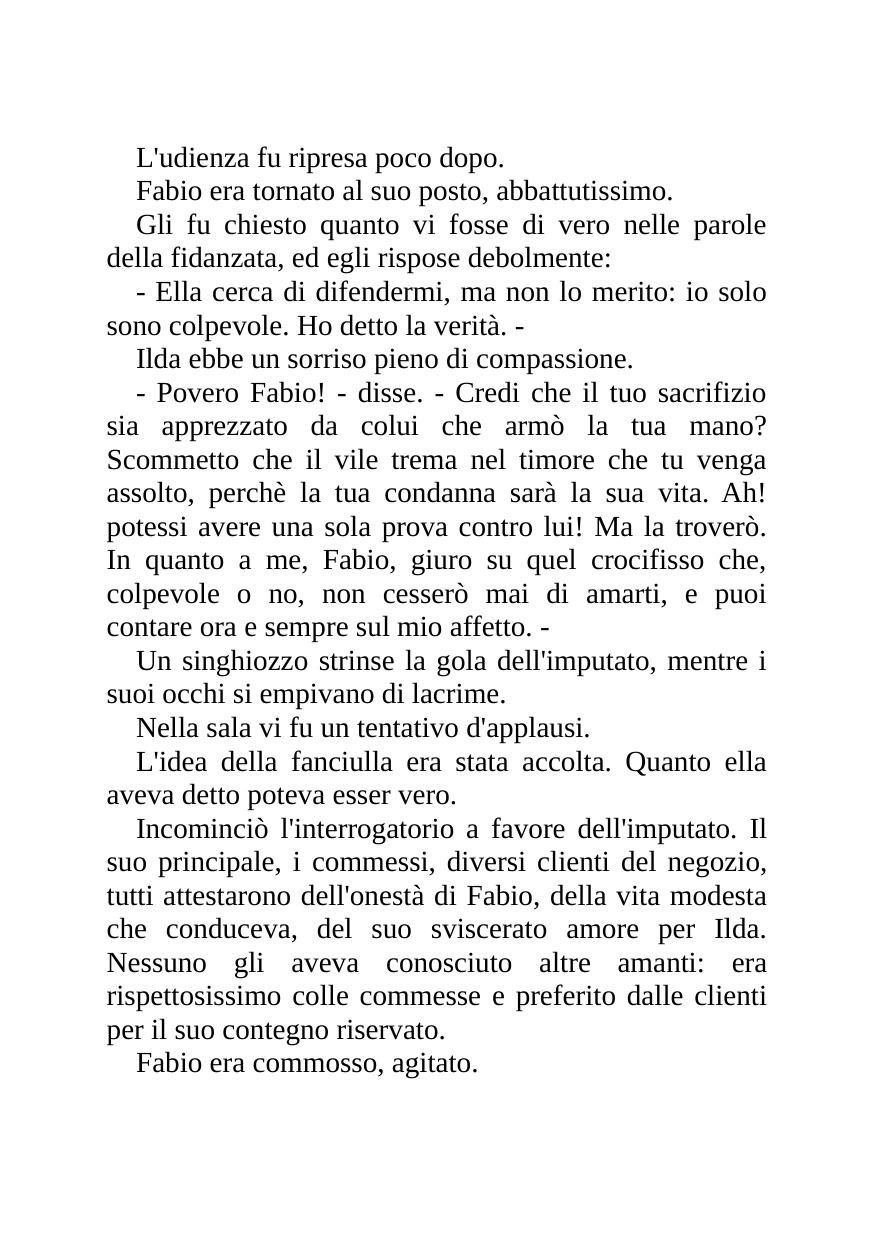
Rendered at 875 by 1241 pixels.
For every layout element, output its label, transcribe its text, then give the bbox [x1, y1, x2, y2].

text Ilda ebbe un sorriso pieno di compassione. [106, 341, 768, 375]
text Un singhiozzo strinse la gola dell'imputato, mentre i suoi occhi si empivano di lacrime. [106, 643, 768, 710]
text L'idea della fanciulla era stata accolta. Quanto ella aveva detto poteva esser vero. [106, 744, 768, 811]
text L'udienza fu ripresa poco dopo. [106, 140, 768, 173]
text Fabio era commosso, agitato. [106, 1046, 768, 1079]
text Gli fu chiesto quanto vi fosse di vero nelle parole della fidanzata, ed egli rispose debolmente: [106, 207, 768, 274]
text - Ella cerca di difendermi, ma non lo merito: io solo sono colpevole. Ho detto la verità. - [106, 274, 768, 341]
text Nella sala vi fu un tentativo d'applausi. [106, 710, 768, 744]
text Fabio era tornato al suo posto, abbattutissimo. [106, 173, 768, 207]
text Incominciò l'interrogatorio a favore dell'imputato. Il suo principale, i commessi, diversi clienti del negozio, tutti attestarono dell'onestà di Fabio, della vita modesta che conduceva, del suo sviscerato amore per Ilda. Nessuno gli aveva conosciuto altre amanti: era rispettosissimo colle commesse e preferito dalle clienti per il suo contegno riservato. [106, 811, 768, 1046]
text - Povero Fabio! - disse. - Credi che il tuo sacrifizio sia apprezzato da colui che armò la tua mano? Scommetto che il vile trema nel timore che tu venga assolto, perchè la tua condanna sarà la sua vita. Ah! potessi avere una sola prova contro lui! Ma la troverò. In quanto a me, Fabio, giuro su quel crocifisso che, colpevole o no, non cesserò mai di amarti, e puoi contare ora e sempre sul mio affetto. - [106, 375, 768, 643]
